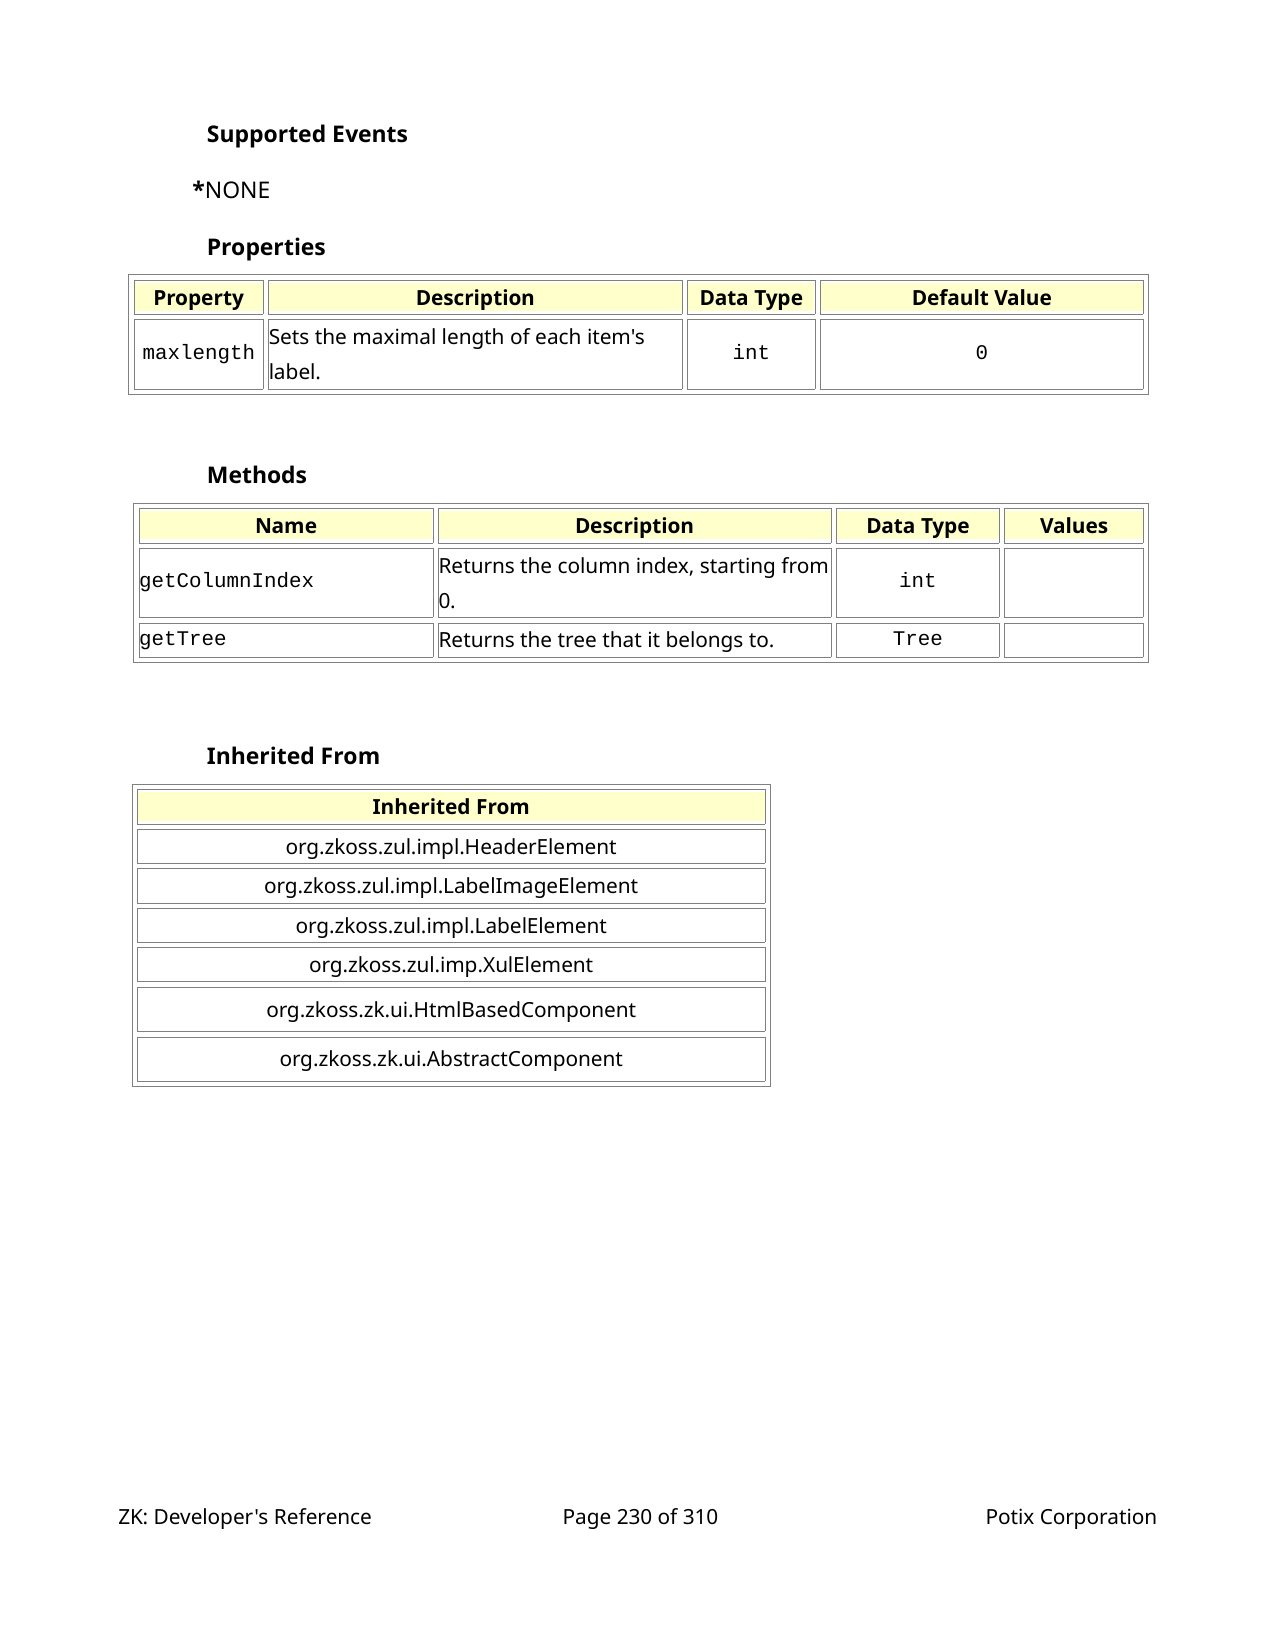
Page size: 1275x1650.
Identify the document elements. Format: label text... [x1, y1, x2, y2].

table_cell org.zkoss.zk.ui.HtmlBasedComponent [134, 981, 768, 1031]
table_cell org.zkoss.zk.ui.AbstractComponent [134, 1031, 768, 1081]
table_header Description [266, 275, 685, 314]
table_cell org.zkoss.zul.impl.LabelElement [134, 903, 768, 942]
table_cell [1005, 549, 1143, 617]
table_header Data Type [685, 275, 817, 314]
table_cell org.zkoss.zul.imp.XulElement [134, 942, 768, 981]
table_cell getTree [136, 617, 435, 657]
table_cell Sets the maximal length of each item's label. [266, 314, 685, 388]
subtitle Properties [207, 231, 1157, 262]
table_header Inherited From [134, 785, 768, 823]
table_cell int [685, 314, 817, 388]
table_cell [1005, 624, 1143, 657]
table_cell Tree [834, 617, 1002, 657]
table_header Data Type [834, 504, 1002, 542]
subtitle Inherited From [207, 740, 1157, 771]
text *NONE [118, 174, 1157, 206]
table_header Property [131, 275, 266, 314]
table_header Values [1002, 504, 1146, 542]
table_cell Returns the tree that it belongs to. [435, 617, 833, 657]
table_cell getColumnIndex [136, 543, 435, 617]
table_cell org.zkoss.zul.impl.LabelImageElement [134, 863, 768, 902]
table_cell Returns the column index, starting from 0. [435, 543, 833, 617]
subtitle Methods [207, 459, 1157, 490]
table_cell maxlength [131, 314, 266, 388]
table_cell org.zkoss.zul.impl.HeaderElement [134, 824, 768, 863]
table_cell [1002, 543, 1146, 617]
table_header Default Value [818, 275, 1146, 314]
table_header Description [435, 504, 833, 542]
table_header Name [136, 504, 435, 542]
subtitle Supported Events [207, 118, 1157, 149]
table_cell int [834, 543, 1002, 617]
table_cell 0 [818, 314, 1146, 388]
table_cell [1002, 617, 1146, 657]
